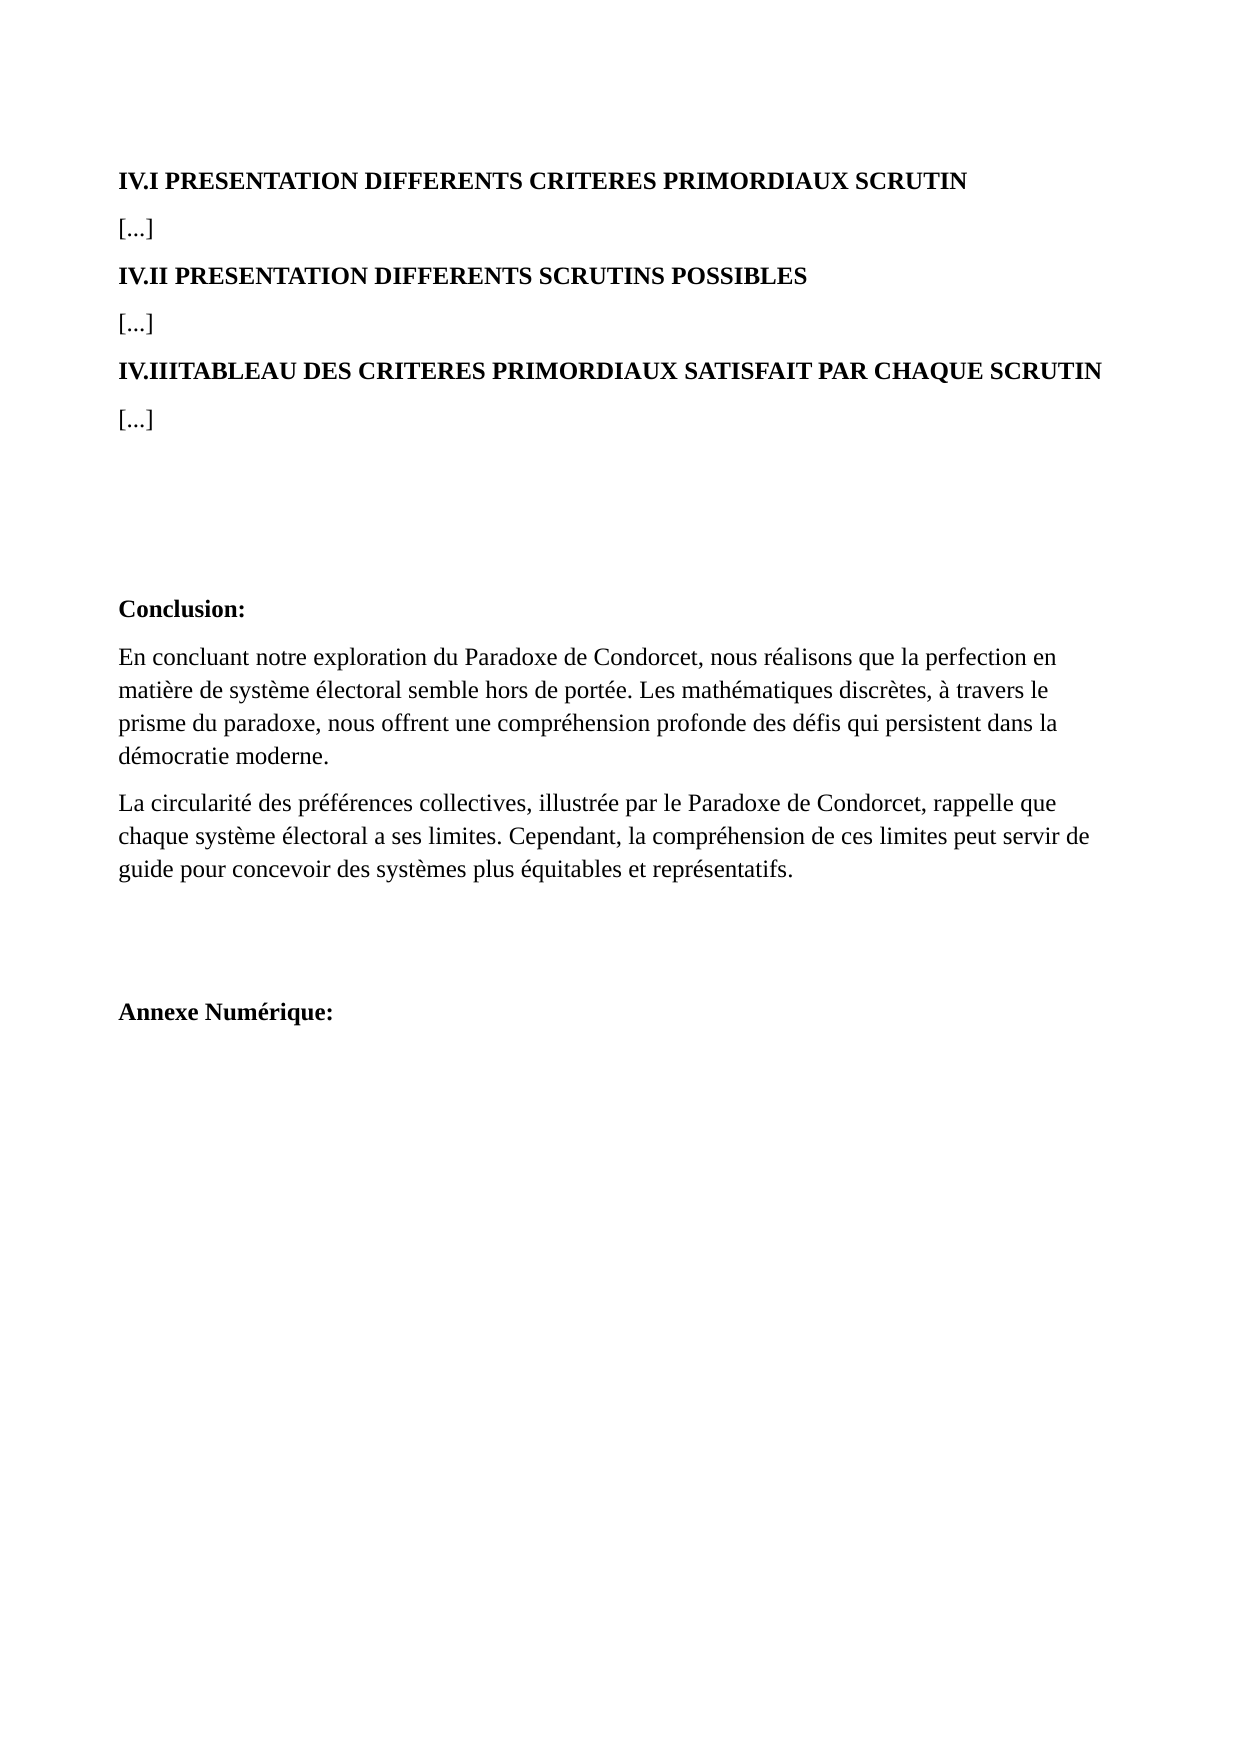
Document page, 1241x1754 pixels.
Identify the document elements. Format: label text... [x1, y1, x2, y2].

text Annexe Numérique: [118, 997, 1122, 1026]
text IV.I PRESENTATION DIFFERENTS CRITERES PRIMORDIAUX SCRUTIN [118, 166, 1122, 194]
text IV.II PRESENTATION DIFFERENTS SCRUTINS POSSIBLES [118, 261, 1122, 290]
text [...] [118, 404, 1122, 432]
text Conclusion: [118, 594, 1122, 623]
text IV.IIITABLEAU DES CRITERES PRIMORDIAUX SATISFAIT PAR CHAQUE SCRUTIN [118, 356, 1122, 385]
text La circularité des préférences collectives, illustrée par le Paradoxe de Condorcet, rappelle que chaque système électoral a ses limites. Cependant, la compréhension de ces limites peut servir de guide pour concevoir des systèmes plus équitables et représentatifs. [118, 788, 1122, 883]
text [...] [118, 213, 1122, 242]
text En concluant notre exploration du Paradoxe de Condorcet, nous réalisons que la perfection en matière de système électoral semble hors de portée. Les mathématiques discrètes, à travers le prisme du paradoxe, nous offrent une compréhension profonde des défis qui persistent dans la démocratie moderne. [118, 642, 1122, 769]
text [...] [118, 308, 1122, 337]
